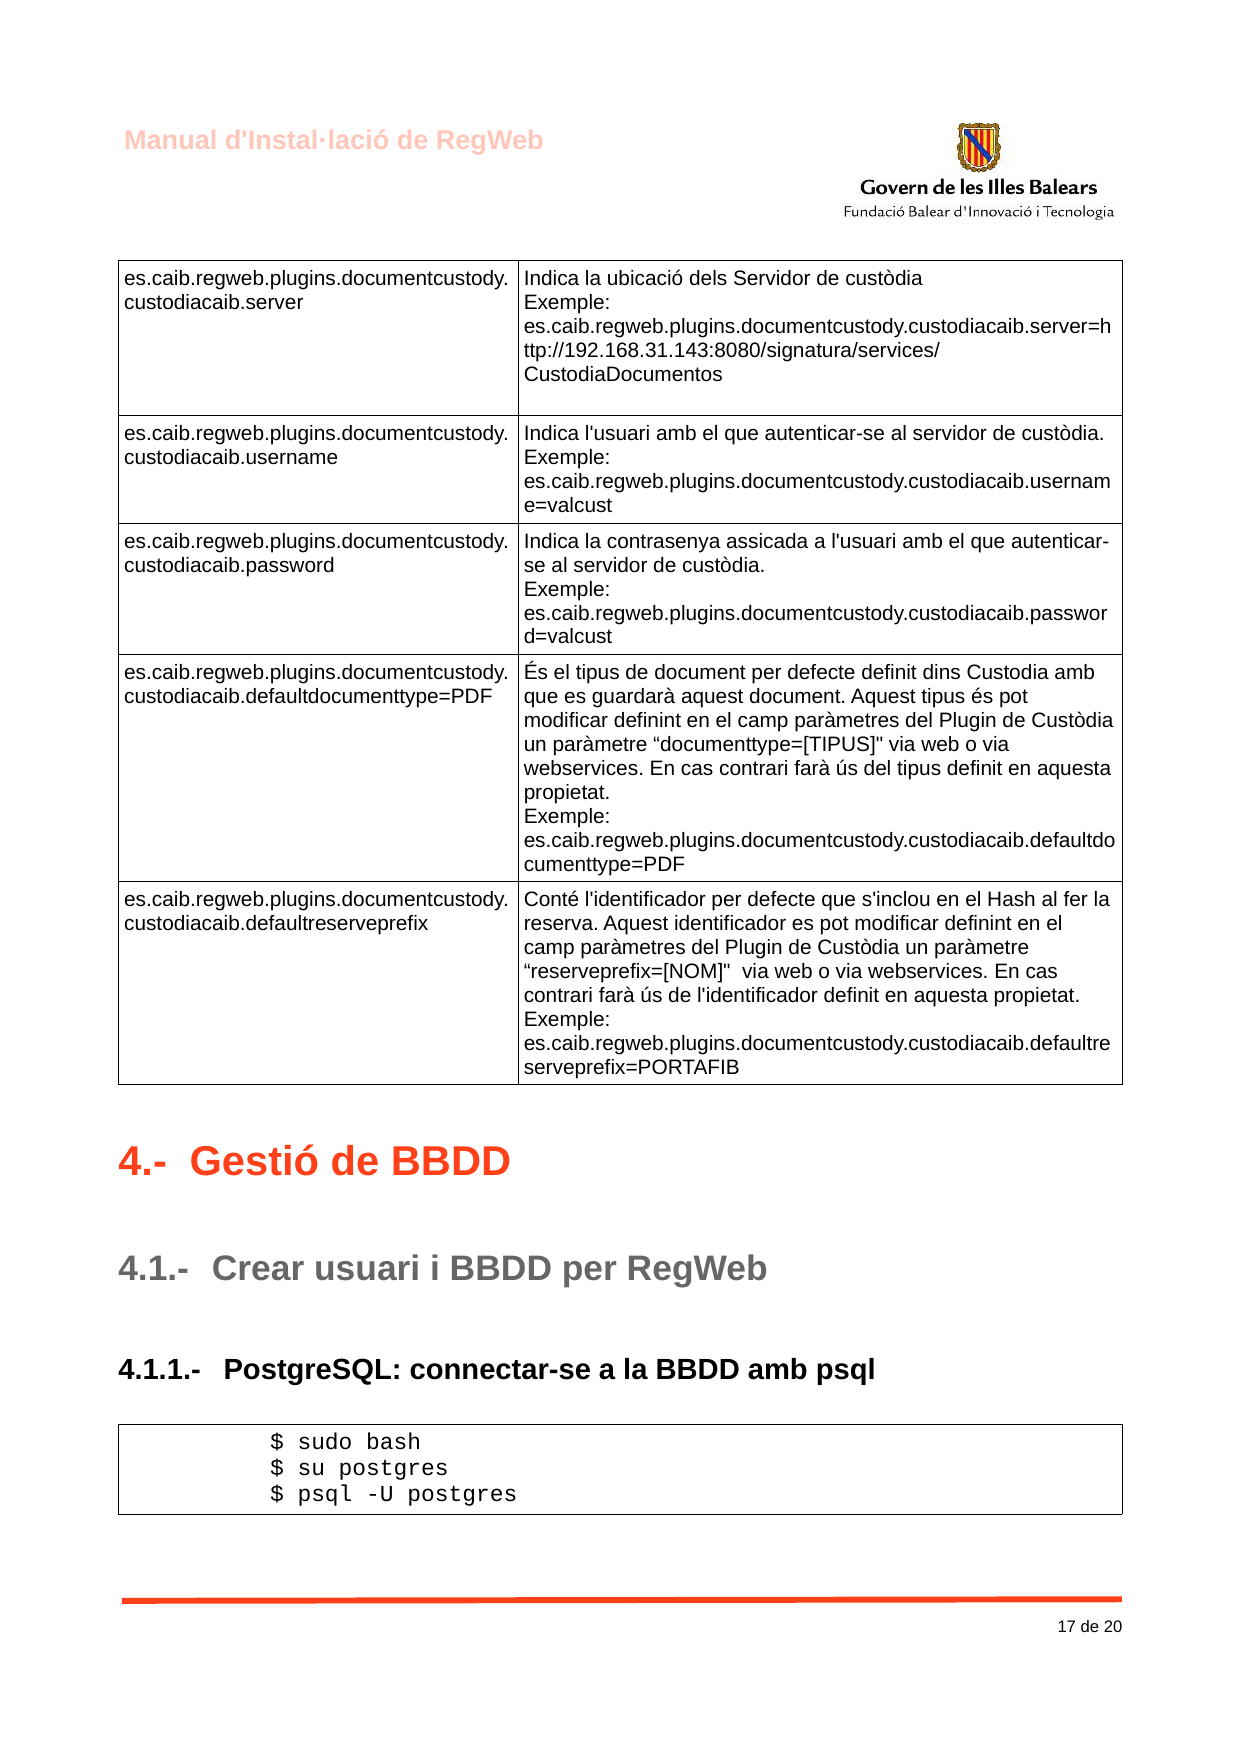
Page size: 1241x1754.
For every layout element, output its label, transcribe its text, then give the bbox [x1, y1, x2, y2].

table_cell Indica l'usuari amb el que autenticar-se al servidor de custòdia. Exemple: es.caib.regweb.plugins.documentcustody.custodiacaib.username=valcust [519, 416, 1122, 523]
table_cell Conté l'identificador per defecte que s'inclou en el Hash al fer la reserva. Aquest identificador es pot modificar definint en el camp paràmetres del Plugin de Custòdia un paràmetre “reserveprefix=[NOM]" via web o via webservices. En cas contrari farà ús de l'identificador definit en aquesta propietat. Exemple: es.caib.regweb.plugins.documentcustody.custodiacaib.defaultreserveprefix=PORTAFIB [519, 882, 1122, 1084]
subtitle Crear usuari i BBDD per RegWeb [118, 1248, 1122, 1288]
table_cell es.caib.regweb.plugins.documentcustody.custodiacaib.server [119, 261, 518, 415]
table_header $ sudo bash $ su postgres $ psql -U postgres [119, 1425, 1122, 1513]
table_cell es.caib.regweb.plugins.documentcustody.custodiacaib.username [119, 416, 518, 523]
table_cell es.caib.regweb.plugins.documentcustody.custodiacaib.password [119, 524, 518, 654]
picture [840, 123, 1117, 220]
table_cell Indica la ubicació dels Servidor de custòdia Exemple: es.caib.regweb.plugins.documentcustody.custodiacaib.server=http://192.168.31.143:8080/signatura/services/CustodiaDocumentos [519, 261, 1122, 415]
table_cell És el tipus de document per defecte definit dins Custodia amb que es guardarà aquest document. Aquest tipus és pot modificar definint en el camp paràmetres del Plugin de Custòdia un paràmetre “documenttype=[TIPUS]" via web o via webservices. En cas contrari farà ús del tipus definit en aquesta propietat. Exemple: es.caib.regweb.plugins.documentcustody.custodiacaib.defaultdocumenttype=PDF [519, 655, 1122, 881]
table_cell es.caib.regweb.plugins.documentcustody.custodiacaib.defaultreserveprefix [119, 882, 518, 1084]
table_cell es.caib.regweb.plugins.documentcustody.custodiacaib.defaultdocumenttype=PDF [119, 655, 518, 881]
subtitle Gestió de BBDD [118, 1136, 1122, 1184]
table_cell Indica la contrasenya assicada a l'usuari amb el que autenticar-se al servidor de custòdia. Exemple: es.caib.regweb.plugins.documentcustody.custodiacaib.password=valcust [519, 524, 1122, 654]
subtitle PostgreSQL: connectar-se a la BBDD amb psql [118, 1352, 1122, 1386]
